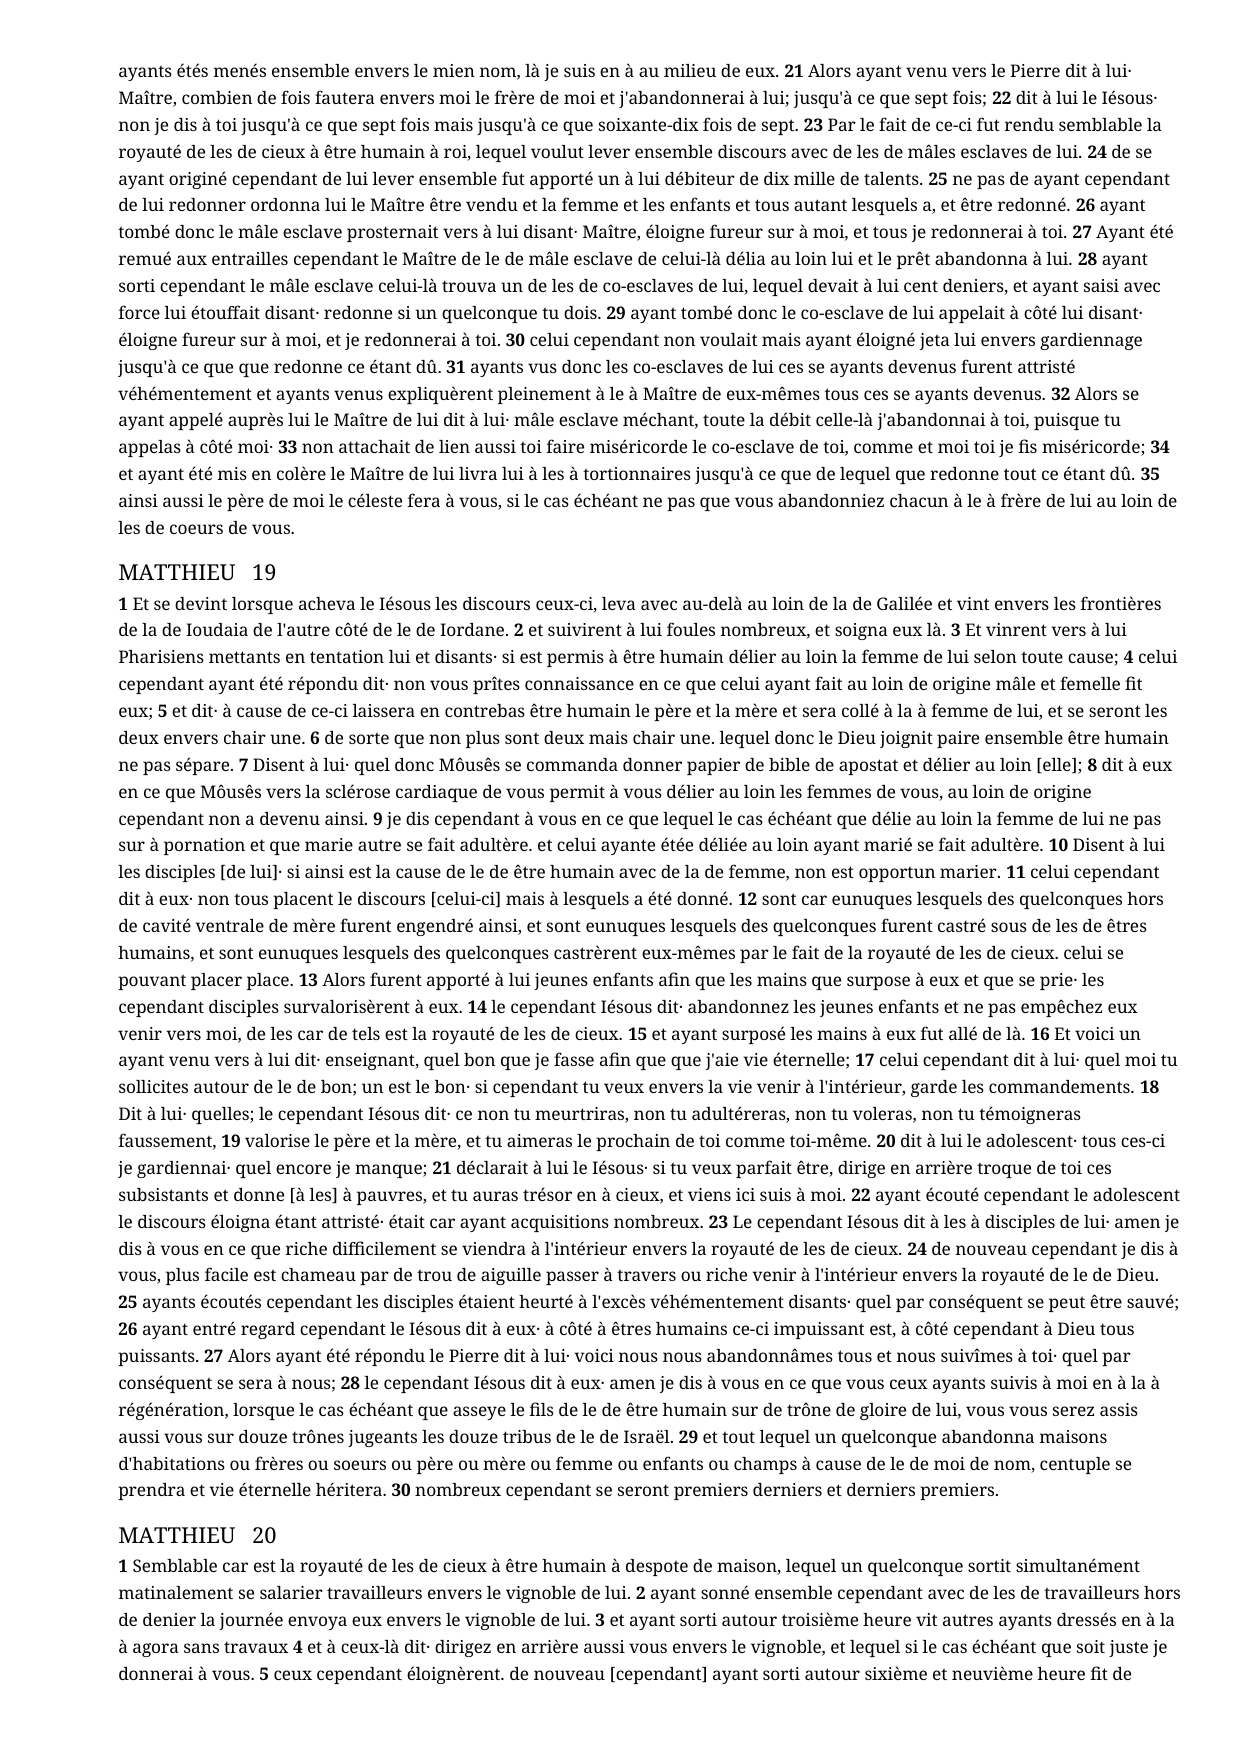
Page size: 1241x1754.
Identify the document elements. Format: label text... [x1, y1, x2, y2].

text 1 Semblable car est la royauté de les de cieux à être humain à despote de maison, lequel un quelconque sortit simultanément matinalement se salarier travailleurs envers le vignoble de lui. 2 ayant sonné ensemble cependant avec de les de travailleurs hors de denier la journée envoya eux envers le vignoble de lui. 3 et ayant sorti autour troisième heure vit autres ayants dressés en à la à agora sans travaux 4 et à ceux-là dit· dirigez en arrière aussi vous envers le vignoble, et lequel si le cas échéant que soit juste je donnerai à vous. 5 ceux cependant éloignèrent. de nouveau [cependant] ayant sorti autour sixième et neuvième heure fit de [118, 1554, 1181, 1685]
text 1 Et se devint lorsque acheva le Iésous les discours ceux-ci, leva avec au-delà au loin de la de Galilée et vint envers les frontières de la de Ioudaia de l'autre côté de le de Iordane. 2 et suivirent à lui foules nombreux, et soigna eux là. 3 Et vinrent vers à lui Pharisiens mettants en tentation lui et disants· si est permis à être humain délier au loin la femme de lui selon toute cause; 4 celui cependant ayant été répondu dit· non vous prîtes connaissance en ce que celui ayant fait au loin de origine mâle et femelle fit eux; 5 et dit· à cause de ce-ci laissera en contrebas être humain le père et la mère et sera collé à la à femme de lui, et se seront les deux envers chair une. 6 de sorte que non plus sont deux mais chair une. lequel donc le Dieu joignit paire ensemble être humain ne pas sépare. 7 Disent à lui· quel donc Môusês se commanda donner papier de bible de apostat et délier au loin [elle]; 8 dit à eux en ce que Môusês vers la sclérose cardiaque de vous permit à vous délier au loin les femmes de vous, au loin de origine cependant non a devenu ainsi. 9 je dis cependant à vous en ce que lequel le cas échéant que délie au loin la femme de lui ne pas sur à pornation et que marie autre se fait adultère. et celui ayante étée déliée au loin ayant marié se fait adultère. 10 Disent à lui les disciples [de lui]· si ainsi est la cause de le de être humain avec de la de femme, non est opportun marier. 11 celui cependant dit à eux· non tous placent le discours [celui-ci] mais à lesquels a été donné. 12 sont car eunuques lesquels des quelconques hors de cavité ventrale de mère furent engendré ainsi, et sont eunuques lesquels des quelconques furent castré sous de les de êtres humains, et sont eunuques lesquels des quelconques castrèrent eux-mêmes par le fait de la royauté de les de cieux. celui se pouvant placer place. 13 Alors furent apporté à lui jeunes enfants afin que les mains que surpose à eux et que se prie· les cependant disciples survalorisèrent à eux. 14 le cependant Iésous dit· abandonnez les jeunes enfants et ne pas empêchez eux venir vers moi, de les car de tels est la royauté de les de cieux. 15 et ayant surposé les mains à eux fut allé de là. 16 Et voici un ayant venu vers à lui dit· enseignant, quel bon que je fasse afin que que j'aie vie éternelle; 17 celui cependant dit à lui· quel moi tu sollicites autour de le de bon; un est le bon· si cependant tu veux envers la vie venir à l'intérieur, garde les commandements. 18 Dit à lui· quelles; le cependant Iésous dit· ce non tu meurtriras, non tu adultéreras, non tu voleras, non tu témoigneras faussement, 19 valorise le père et la mère, et tu aimeras le prochain de toi comme toi-même. 20 dit à lui le adolescent· tous ces-ci je gardiennai· quel encore je manque; 21 déclarait à lui le Iésous· si tu veux parfait être, dirige en arrière troque de toi ces subsistants et donne [à les] à pauvres, et tu auras trésor en à cieux, et viens ici suis à moi. 22 ayant écouté cependant le adolescent le discours éloigna étant attristé· était car ayant acquisitions nombreux. 23 Le cependant Iésous dit à les à disciples de lui· amen je dis à vous en ce que riche difficilement se viendra à l'intérieur envers la royauté de les de cieux. 24 de nouveau cependant je dis à vous, plus facile est chameau par de trou de aiguille passer à travers ou riche venir à l'intérieur envers la royauté de le de Dieu. 25 ayants écoutés cependant les disciples étaient heurté à l'excès véhémentement disants· quel par conséquent se peut être sauvé; 26 ayant entré regard cependant le Iésous dit à eux· à côté à êtres humains ce-ci impuissant est, à côté cependant à Dieu tous puissants. 27 Alors ayant été répondu le Pierre dit à lui· voici nous nous abandonnâmes tous et nous suivîmes à toi· quel par conséquent se sera à nous; 28 le cependant Iésous dit à eux· amen je dis à vous en ce que vous ceux ayants suivis à moi en à la à régénération, lorsque le cas échéant que asseye le fils de le de être humain sur de trône de gloire de lui, vous vous serez assis aussi vous sur douze trônes jugeants les douze tribus de le de Israël. 29 et tout lequel un quelconque abandonna maisons d'habitations ou frères ou soeurs ou père ou mère ou femme ou enfants ou champs à cause de le de moi de nom, centuple se prendra et vie éternelle héritera. 30 nombreux cependant se seront premiers derniers et derniers premiers. [118, 592, 1181, 1502]
text MATTHIEU 19 [118, 557, 1181, 587]
text ayants étés menés ensemble envers le mien nom, là je suis en à au milieu de eux. 21 Alors ayant venu vers le Pierre dit à lui· Maître, combien de fois fautera envers moi le frère de moi et j'abandonnerai à lui; jusqu'à ce que sept fois; 22 dit à lui le Iésous· non je dis à toi jusqu'à ce que sept fois mais jusqu'à ce que soixante-dix fois de sept. 23 Par le fait de ce-ci fut rendu semblable la royauté de les de cieux à être humain à roi, lequel voulut lever ensemble discours avec de les de mâles esclaves de lui. 24 de se ayant originé cependant de lui lever ensemble fut apporté un à lui débiteur de dix mille de talents. 25 ne pas de ayant cependant de lui redonner ordonna lui le Maître être vendu et la femme et les enfants et tous autant lesquels a, et être redonné. 26 ayant tombé donc le mâle esclave prosternait vers à lui disant· Maître, éloigne fureur sur à moi, et tous je redonnerai à toi. 27 Ayant été remué aux entrailles cependant le Maître de le de mâle esclave de celui-là délia au loin lui et le prêt abandonna à lui. 28 ayant sorti cependant le mâle esclave celui-là trouva un de les de co-esclaves de lui, lequel devait à lui cent deniers, et ayant saisi avec force lui étouffait disant· redonne si un quelconque tu dois. 29 ayant tombé donc le co-esclave de lui appelait à côté lui disant· éloigne fureur sur à moi, et je redonnerai à toi. 30 celui cependant non voulait mais ayant éloigné jeta lui envers gardiennage jusqu'à ce que que redonne ce étant dû. 31 ayants vus donc les co-esclaves de lui ces se ayants devenus furent attristé véhémentement et ayants venus expliquèrent pleinement à le à Maître de eux-mêmes tous ces se ayants devenus. 32 Alors se ayant appelé auprès lui le Maître de lui dit à lui· mâle esclave méchant, toute la débit celle-là j'abandonnai à toi, puisque tu appelas à côté moi· 33 non attachait de lien aussi toi faire miséricorde le co-esclave de toi, comme et moi toi je fis miséricorde; 34 et ayant été mis en colère le Maître de lui livra lui à les à tortionnaires jusqu'à ce que de lequel que redonne tout ce étant dû. 35 ainsi aussi le père de moi le céleste fera à vous, si le cas échéant ne pas que vous abandonniez chacun à le à frère de lui au loin de les de coeurs de vous. [118, 59, 1181, 539]
text MATTHIEU 20 [118, 1520, 1181, 1550]
